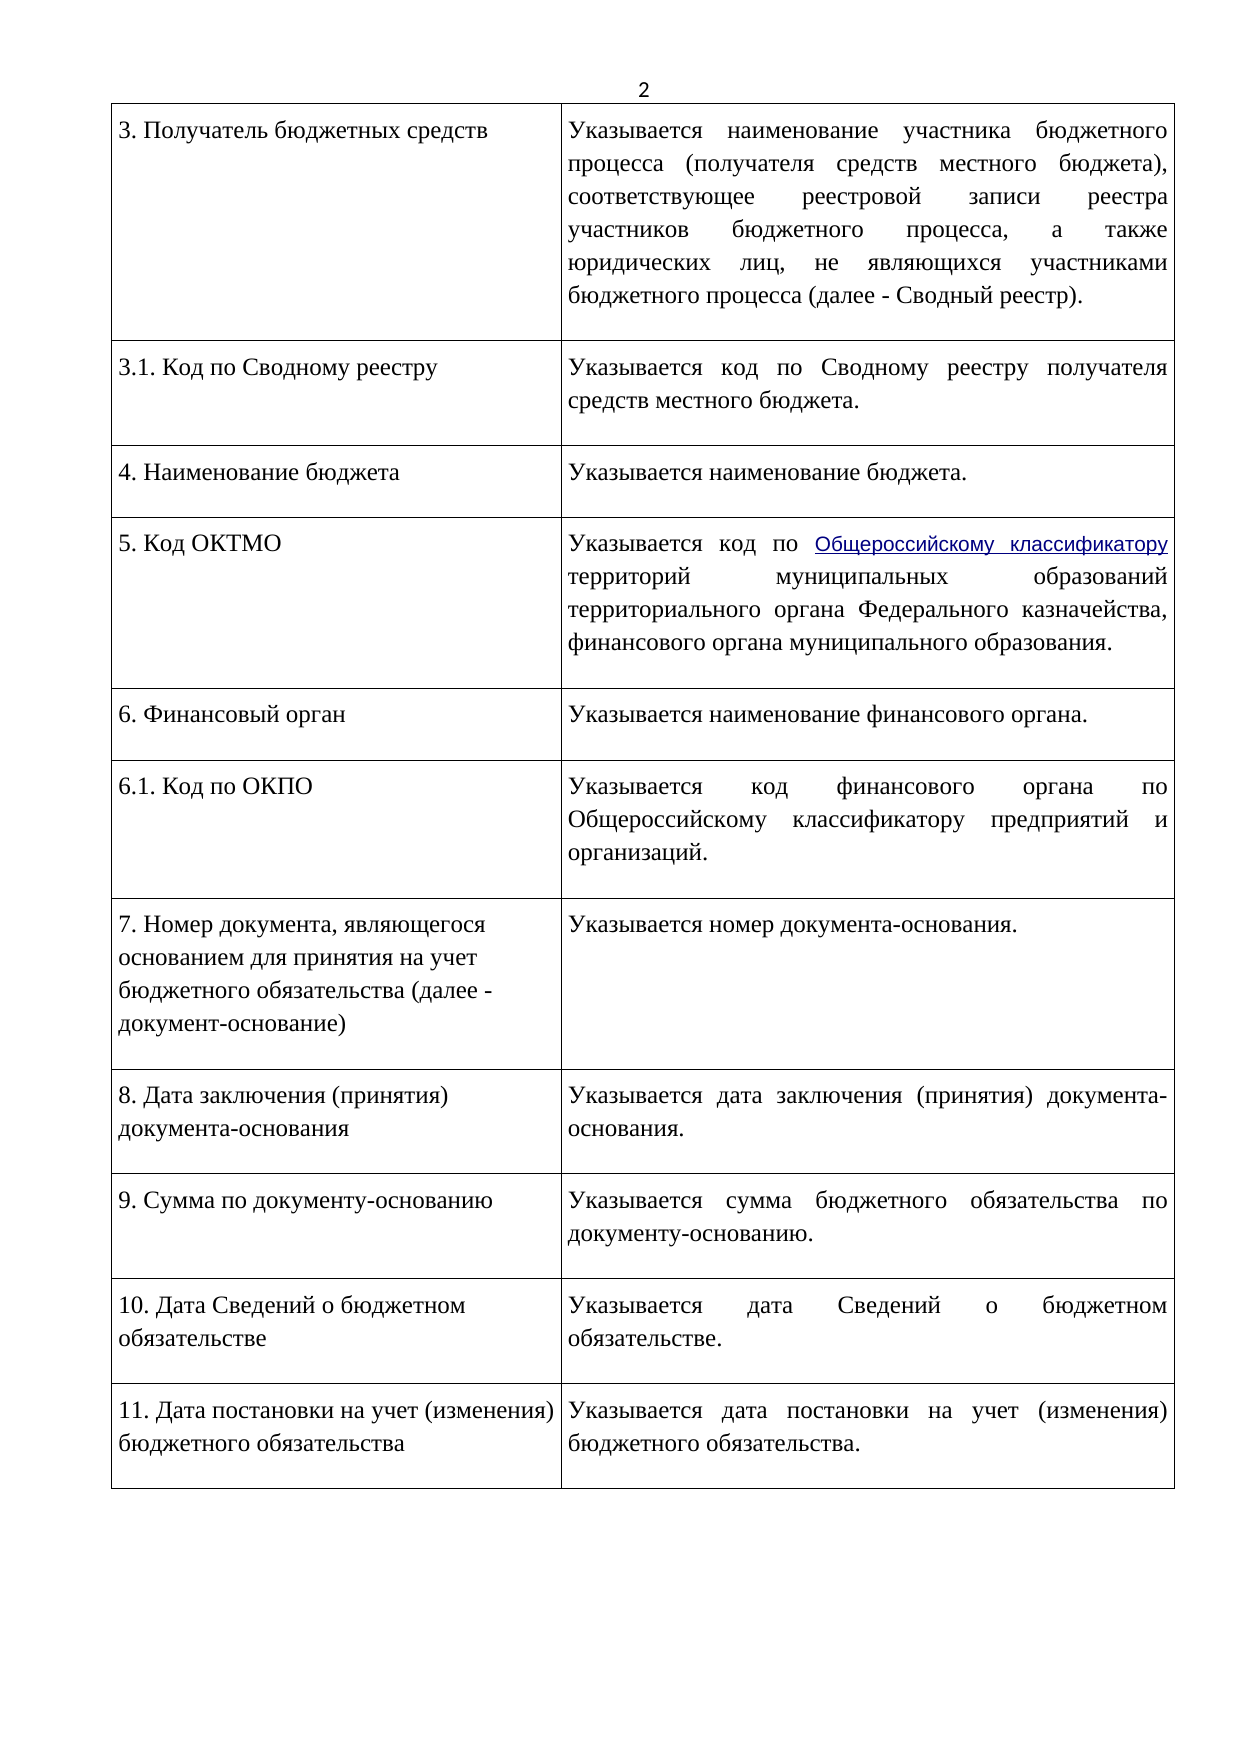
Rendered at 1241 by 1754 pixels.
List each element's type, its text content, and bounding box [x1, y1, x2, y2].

table_cell Указывается сумма бюджетного обязательства по документу-основанию. [562, 1174, 1174, 1278]
table_cell 7. Номер документа, являющегося основанием для принятия на учет бюджетного обязательства (далее - документ-основание) [112, 899, 561, 1068]
table_cell 9. Сумма по документу-основанию [112, 1174, 561, 1278]
table_cell Указывается код по Сводному реестру получателя средств местного бюджета. [562, 341, 1174, 445]
table_cell 10. Дата Сведений о бюджетном обязательстве [112, 1279, 561, 1383]
table_cell Указывается наименование участника бюджетного процесса (получателя средств местного бюджета), соответствующее реестровой записи реестра участников бюджетного процесса, а также юридических лиц, не являющихся участниками бюджетного процесса (далее - Сводный реестр). [562, 104, 1174, 340]
table_cell Указывается дата заключения (принятия) документа-основания. [562, 1070, 1174, 1173]
table_cell 3.1. Код по Сводному реестру [112, 341, 561, 445]
table_cell 4. Наименование бюджета [112, 446, 561, 517]
table_cell 6.1. Код по ОКПО [112, 761, 561, 897]
table_cell Указывается код финансового органа по Общероссийскому классификатору предприятий и организаций. [562, 761, 1174, 897]
table_cell Указывается наименование финансового органа. [562, 689, 1174, 759]
table_cell Указывается дата Сведений о бюджетном обязательстве. [562, 1279, 1174, 1383]
table_cell Указывается наименование бюджета. [562, 446, 1174, 517]
table_cell 5. Код ОКТМО [112, 518, 561, 688]
table_cell 6. Финансовый орган [112, 689, 561, 759]
table_cell Указывается код по Общероссийскому классификатору территорий муниципальных образований территориального органа Федерального казначейства, финансового органа муниципального образования. [562, 518, 1174, 688]
table_cell 3. Получатель бюджетных средств [112, 104, 561, 340]
table_cell Указывается дата постановки на учет (изменения) бюджетного обязательства. [562, 1384, 1174, 1488]
table_cell 11. Дата постановки на учет (изменения) бюджетного обязательства [112, 1384, 561, 1488]
table_cell Указывается номер документа-основания. [562, 899, 1174, 1068]
table_cell 8. Дата заключения (принятия) документа-основания [112, 1070, 561, 1173]
